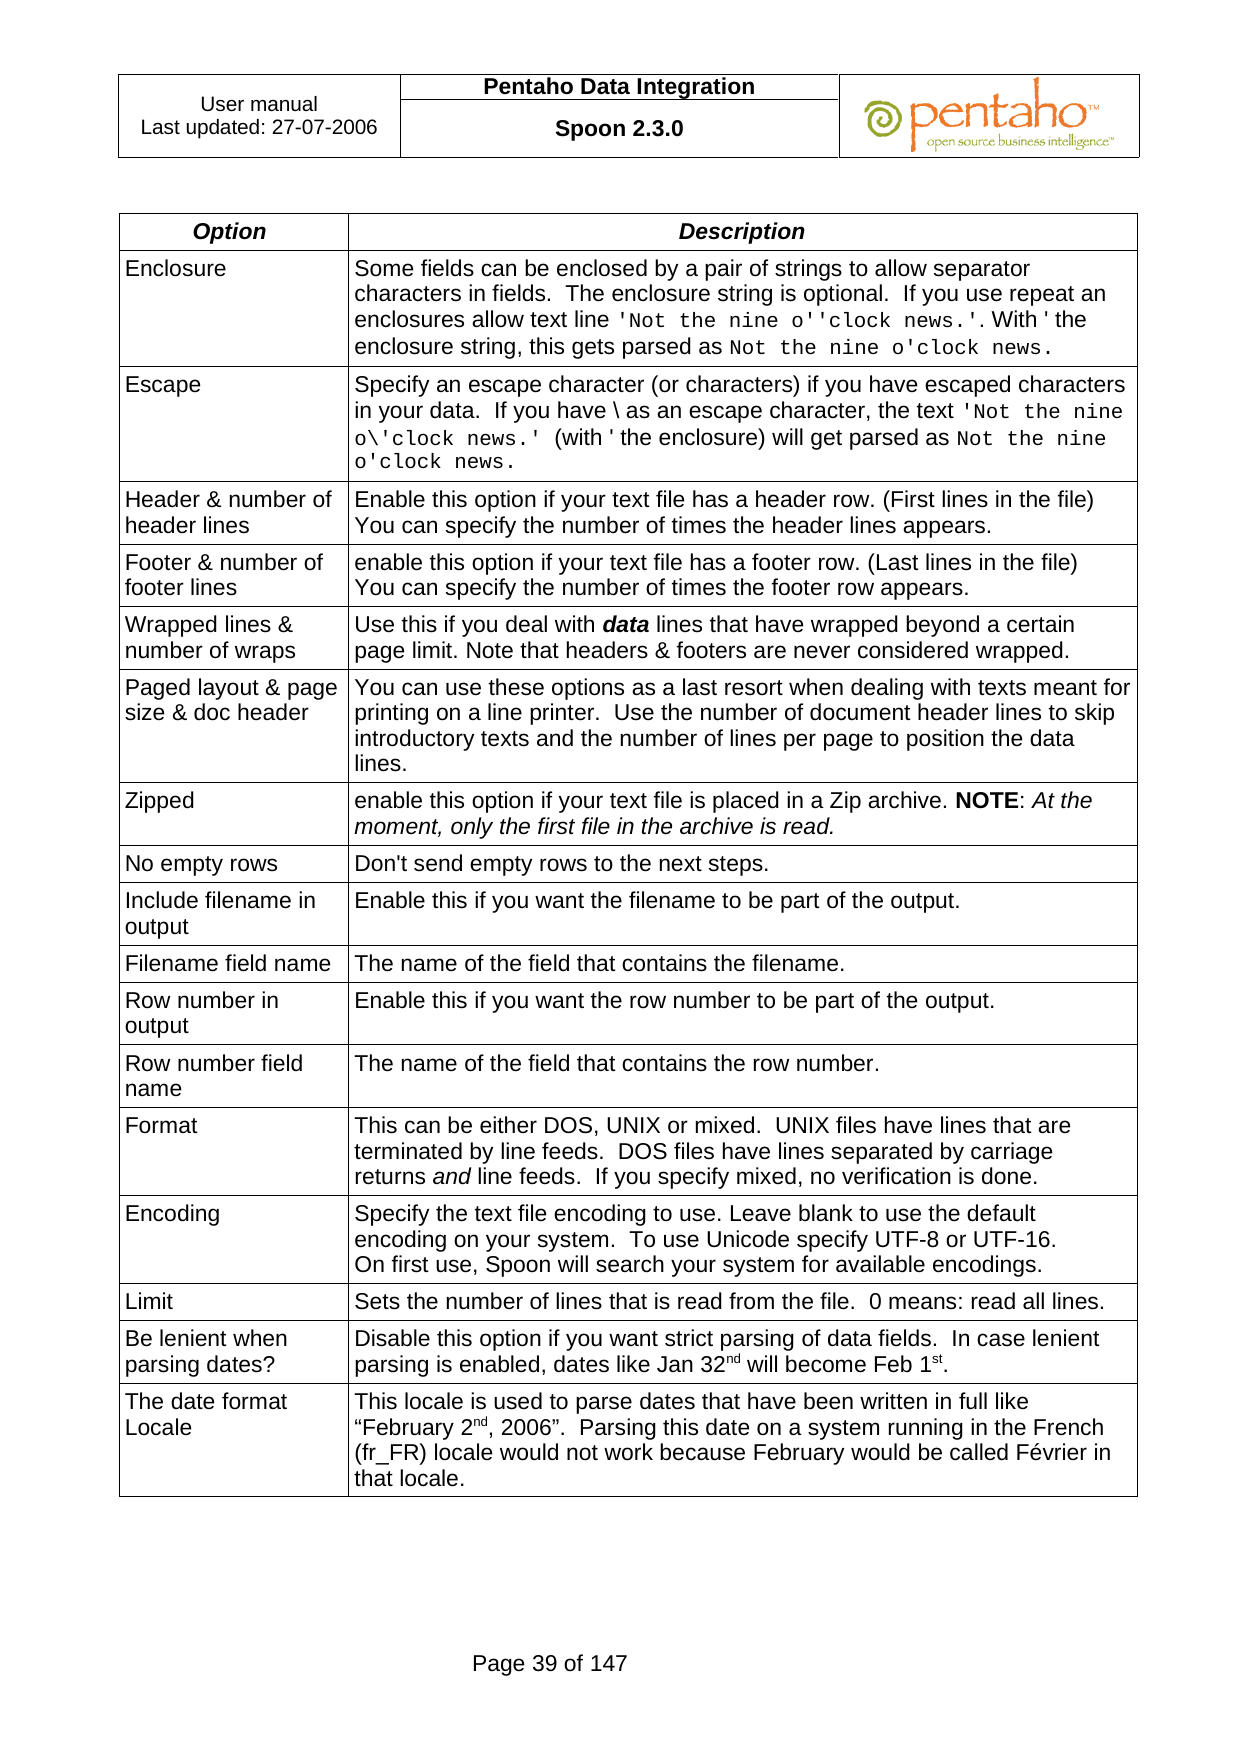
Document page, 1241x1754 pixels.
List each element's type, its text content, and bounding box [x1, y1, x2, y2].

table_cell Wrapped lines & number of wraps [120, 607, 348, 669]
table_cell No empty rows [120, 846, 348, 882]
table_cell Footer & number of footer lines [120, 545, 348, 606]
table_cell Header & number of header lines [120, 482, 348, 544]
table_cell Enable this if you want the filename to be part of the output. [349, 883, 1137, 945]
table_cell Row number field name [120, 1045, 348, 1107]
table_cell Format [120, 1108, 348, 1195]
table_cell Enclosure [120, 251, 348, 366]
table_cell Escape [120, 367, 348, 481]
table_cell You can use these options as a last resort when dealing with texts meant for printing on a line printer. Use the number of document header lines to skip introductory texts and the number of lines per page to position the data lines. [349, 670, 1137, 782]
table_cell Don't send empty rows to the next steps. [349, 846, 1137, 882]
table_cell Row number in output [120, 983, 348, 1044]
table_cell Sets the number of lines that is read from the file. 0 means: read all lines. [349, 1284, 1137, 1320]
table_cell Zipped [120, 783, 348, 845]
table_cell Use this if you deal with data lines that have wrapped beyond a certain page limit. Note that headers & footers are never considered wrapped. [349, 607, 1137, 669]
table_cell Enable this if you want the row number to be part of the output. [349, 983, 1137, 1044]
table_header Description [349, 214, 1137, 250]
table_cell The name of the field that contains the filename. [349, 946, 1137, 982]
table_cell Encoding [120, 1196, 348, 1283]
table_cell Disable this option if you want strict parsing of data fields. In case lenient parsing is enabled, dates like Jan 32nd will become Feb 1st. [349, 1321, 1137, 1383]
table_header Option [120, 214, 348, 250]
table_cell Specify an escape character (or characters) if you have escaped characters in your data. If you have \ as an escape character, the text 'Not the nine o\'clock news.' (with ' the enclosure) will get parsed as Not the nine o'clock news. [349, 367, 1137, 481]
table_cell This can be either DOS, UNIX or mixed. UNIX files have lines that are terminated by line feeds. DOS files have lines separated by carriage returns and line feeds. If you specify mixed, no verification is done. [349, 1108, 1137, 1195]
table_cell Specify the text file encoding to use. Leave blank to use the default encoding on your system. To use Unicode specify UTF-8 or UTF-16. On first use, Spoon will search your system for available encodings. [349, 1196, 1137, 1283]
table_cell Paged layout & page size & doc header [120, 670, 348, 782]
table_cell Limit [120, 1284, 348, 1320]
table_cell Some fields can be enclosed by a pair of strings to allow separator characters in fields. The enclosure string is optional. If you use repeat an enclosures allow text line 'Not the nine o''clock news.'. With ' the enclosure string, this gets parsed as Not the nine o'clock news. [349, 251, 1137, 366]
table_cell Include filename in output [120, 883, 348, 945]
table_cell The name of the field that contains the row number. [349, 1045, 1137, 1107]
table_cell enable this option if your text file has a footer row. (Last lines in the file) You can specify the number of times the footer row appears. [349, 545, 1137, 606]
table_cell This locale is used to parse dates that have been written in full like “February 2nd, 2006”. Parsing this date on a system running in the French (fr_FR) locale would not work because February would be called Février in that locale. [349, 1384, 1137, 1496]
table_cell Filename field name [120, 946, 348, 982]
table_cell Enable this option if your text file has a header row. (First lines in the file) You can specify the number of times the header lines appears. [349, 482, 1137, 544]
table_cell enable this option if your text file is placed in a Zip archive. NOTE: At the moment, only the first file in the archive is read. [349, 783, 1137, 845]
table_cell Be lenient when parsing dates? [120, 1321, 348, 1383]
table_cell The date format Locale [120, 1384, 348, 1496]
